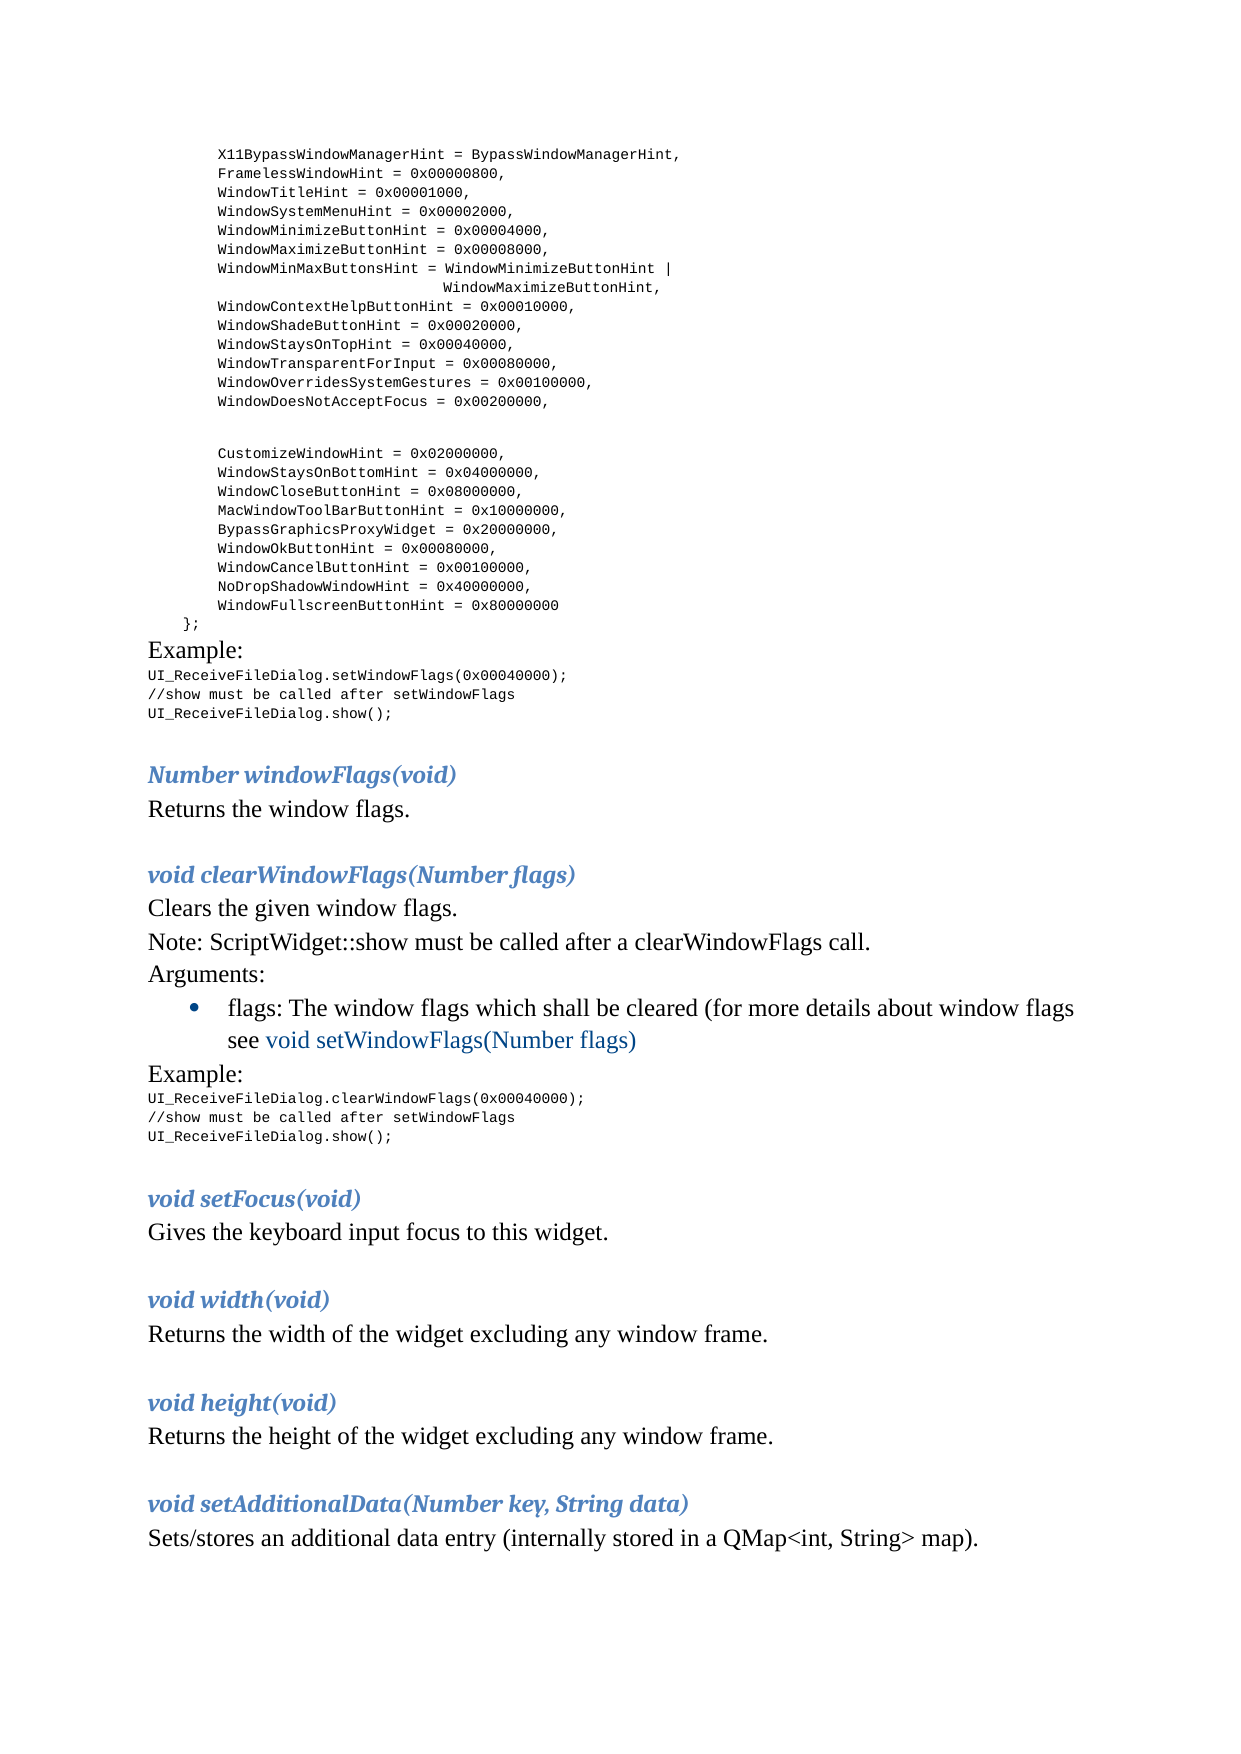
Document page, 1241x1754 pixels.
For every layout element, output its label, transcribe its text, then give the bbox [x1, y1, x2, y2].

text WindowMinimizeButtonHint = 0x00004000, [148, 223, 1093, 240]
text WindowCancelButtonHint = 0x00100000, [148, 560, 1093, 576]
text X11BypassWindowManagerHint = BypassWindowManagerHint, [148, 148, 1093, 164]
text //show must be called after setWindowFlags [148, 688, 1093, 704]
text Clears the given window flags. [148, 893, 1093, 922]
subtitle void setFocus(void) [148, 1184, 1093, 1213]
text MacWindowToolBarButtonHint = 0x10000000, [148, 503, 1093, 519]
subtitle Number windowFlags(void) [148, 761, 1093, 790]
text BypassGraphicsProxyWidget = 0x20000000, [148, 522, 1093, 538]
list flags: The window flags which shall be cleared (for more details about window flags see void setWindowFlags(Number flags) [190, 993, 1093, 1054]
text WindowTitleHint = 0x00001000, [148, 186, 1093, 202]
text UI_ReceiveFileDialog.show(); [148, 1129, 1093, 1146]
text UI_ReceiveFileDialog.show(); [148, 707, 1093, 723]
text WindowContextHelpButtonHint = 0x00010000, [148, 299, 1093, 316]
text WindowMinMaxButtonsHint = WindowMinimizeButtonHint | WindowMaximizeButtonHint, [148, 261, 1093, 297]
text NoDropShadowWindowHint = 0x40000000, [148, 579, 1093, 595]
subtitle void width(void) [148, 1286, 1093, 1315]
text }; [148, 617, 1093, 633]
text Example: [148, 636, 1093, 664]
text UI_ReceiveFileDialog.clearWindowFlags(0x00040000); [148, 1092, 1093, 1108]
text FramelessWindowHint = 0x00000800, [148, 167, 1093, 183]
text WindowDoesNotAcceptFocus = 0x00200000, [148, 394, 1093, 411]
text WindowOkButtonHint = 0x00080000, [148, 541, 1093, 557]
text WindowShadeButtonHint = 0x00020000, [148, 318, 1093, 335]
text Example: [148, 1059, 1093, 1087]
text UI_ReceiveFileDialog.setWindowFlags(0x00040000); [148, 669, 1093, 685]
text Arguments: [148, 959, 1093, 988]
subtitle void setAdditionalData(Number key, String data) [148, 1490, 1093, 1519]
text Returns the height of the widget excluding any window frame. [148, 1421, 1093, 1450]
text WindowStaysOnTopHint = 0x00040000, [148, 337, 1093, 354]
text WindowCloseButtonHint = 0x08000000, [148, 484, 1093, 501]
text WindowMaximizeButtonHint = 0x00008000, [148, 242, 1093, 259]
text WindowTransparentForInput = 0x00080000, [148, 356, 1093, 373]
text //show must be called after setWindowFlags [148, 1111, 1093, 1127]
text Gives the keyboard input focus to this widget. [148, 1217, 1093, 1246]
text WindowSystemMenuHint = 0x00002000, [148, 204, 1093, 221]
text WindowOverridesSystemGestures = 0x00100000, [148, 375, 1093, 392]
text Returns the window flags. [148, 794, 1093, 823]
text WindowStaysOnBottomHint = 0x04000000, [148, 465, 1093, 482]
subtitle void height(void) [148, 1388, 1093, 1417]
text Note: ScriptWidget::show must be called after a clearWindowFlags call. [148, 927, 1093, 955]
text WindowFullscreenButtonHint = 0x80000000 [148, 598, 1093, 614]
subtitle void clearWindowFlags(Number flags) [148, 861, 1093, 889]
text CustomizeWindowHint = 0x02000000, [148, 446, 1093, 463]
text Sets/stores an additional data entry (internally stored in a QMap<int, String> map). [148, 1523, 1093, 1552]
text Returns the width of the widget excluding any window frame. [148, 1319, 1093, 1348]
